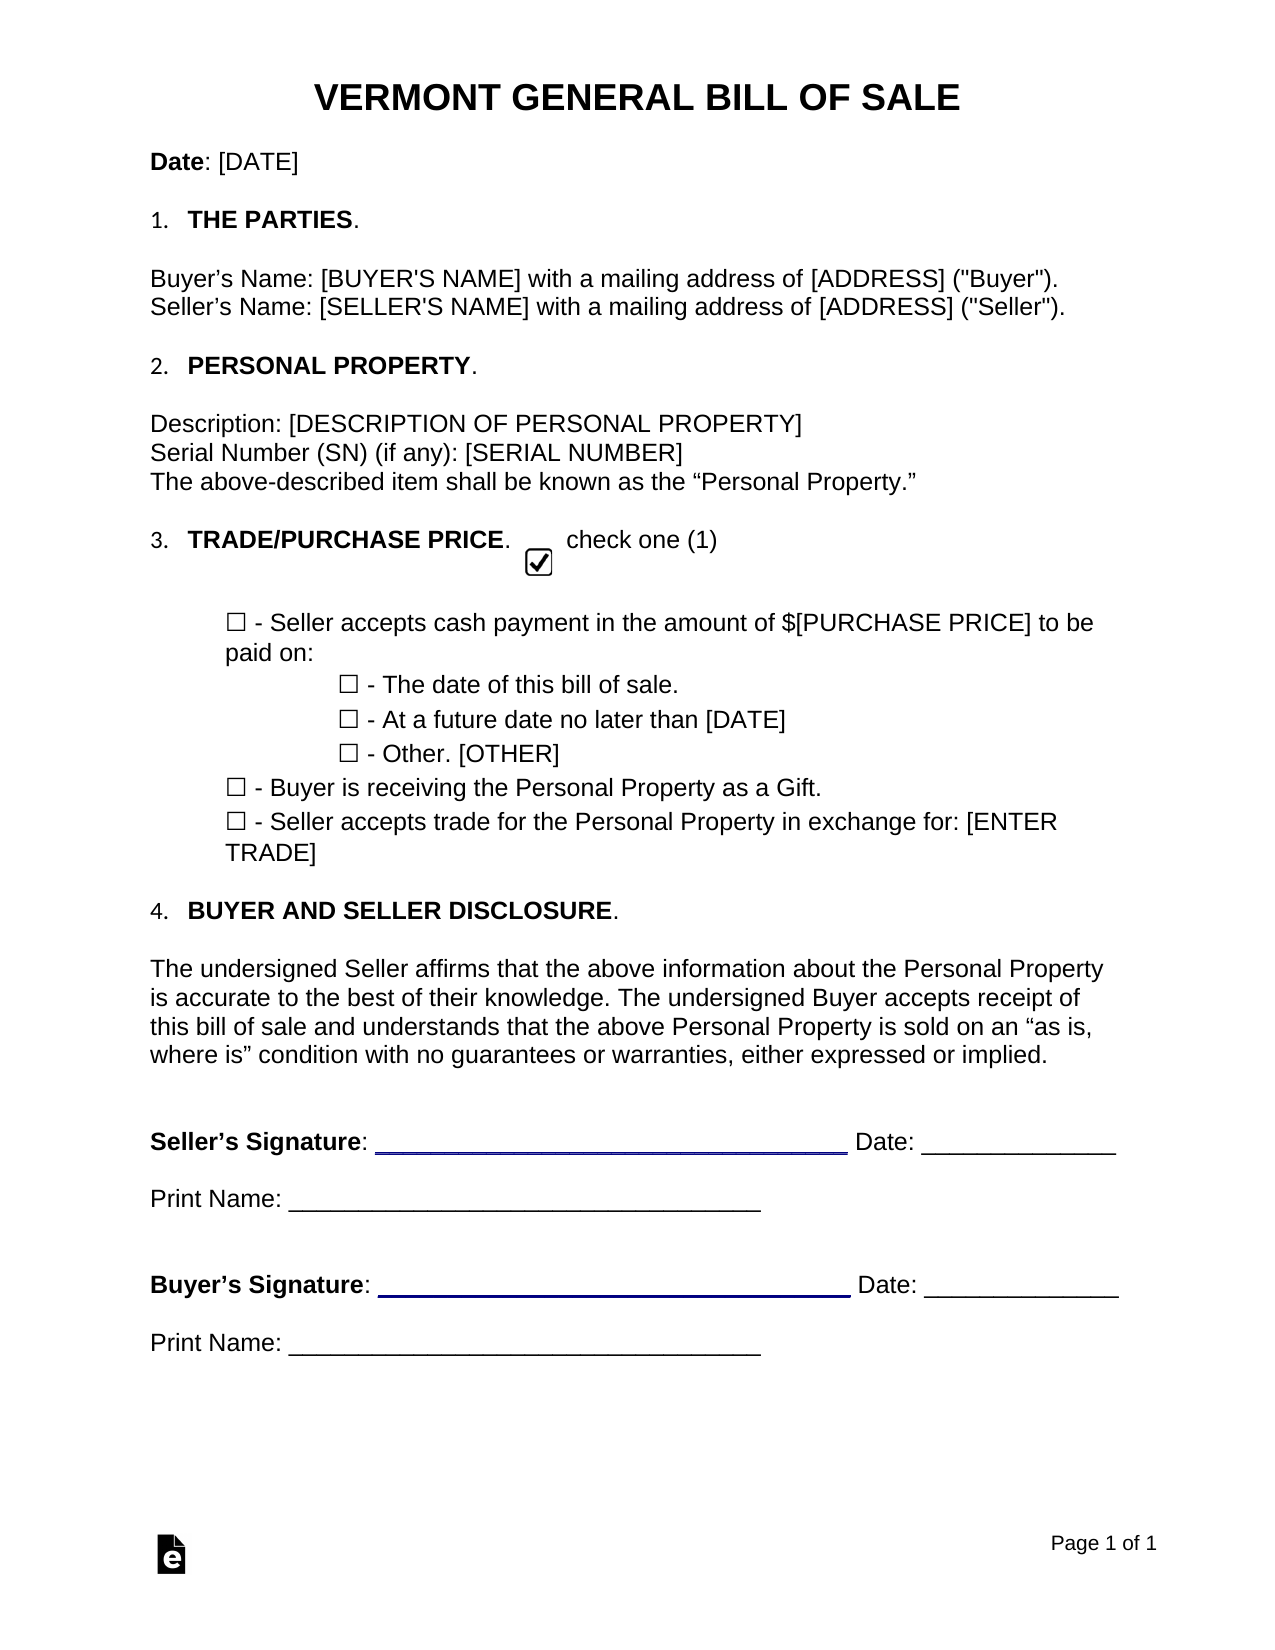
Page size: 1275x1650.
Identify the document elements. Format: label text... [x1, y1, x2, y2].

text ☐ - The date of this bill of sale. [337, 667, 1125, 701]
list PERSONAL PROPERTY. [150, 350, 1125, 380]
text Print Name: __________________________________ [150, 1184, 1125, 1213]
text Date: [DATE] [150, 147, 1125, 176]
list Seller’s Name: [SELLER'S NAME] with a mailing address of [ADDRESS] ("Seller"). [150, 292, 1125, 321]
text Buyer’s Signature: __________________________________ Date: ______________ [150, 1271, 1125, 1299]
text ☐ - Other. [OTHER] [337, 735, 1125, 769]
text VERMONT GENERAL BILL OF SALE [150, 75, 1125, 118]
text ☐ - At a future date no later than [DATE] [337, 701, 1125, 735]
text ☐ - Seller accepts trade for the Personal Property in exchange for: [ENTER TRADE] [225, 803, 1125, 866]
text Serial Number (SN) (if any): [SERIAL NUMBER] [150, 438, 1125, 467]
list BUYER AND SELLER DISCLOSURE. [150, 895, 1125, 926]
text ☐ - Buyer is receiving the Personal Property as a Gift. [225, 769, 1125, 803]
text The above-described item shall be known as the “Personal Property.” [150, 467, 1125, 495]
text The undersigned Seller affirms that the above information about the Personal Property is accurate to the best of their knowledge. The undersigned Buyer accepts receipt of this bill of sale and understands that the above Personal Property is sold on an “as is, where is” condition with no guarantees or warranties, either expressed or implied. [150, 954, 1125, 1069]
text ☐ - Seller accepts cash payment in the amount of $[PURCHASE PRICE] to be paid on: [225, 604, 1125, 667]
list Buyer’s Name: [BUYER'S NAME] with a mailing address of [ADDRESS] ("Buyer"). [150, 264, 1125, 292]
list THE PARTIES. [150, 204, 1125, 235]
text Seller’s Signature: __________________________________ Date: ______________ [150, 1127, 1125, 1156]
list TRADE/PURCHASE PRICE. check one (1) [150, 524, 1125, 576]
text Print Name: __________________________________ [150, 1328, 1125, 1357]
text Description: [DESCRIPTION OF PERSONAL PROPERTY] [150, 409, 1125, 438]
